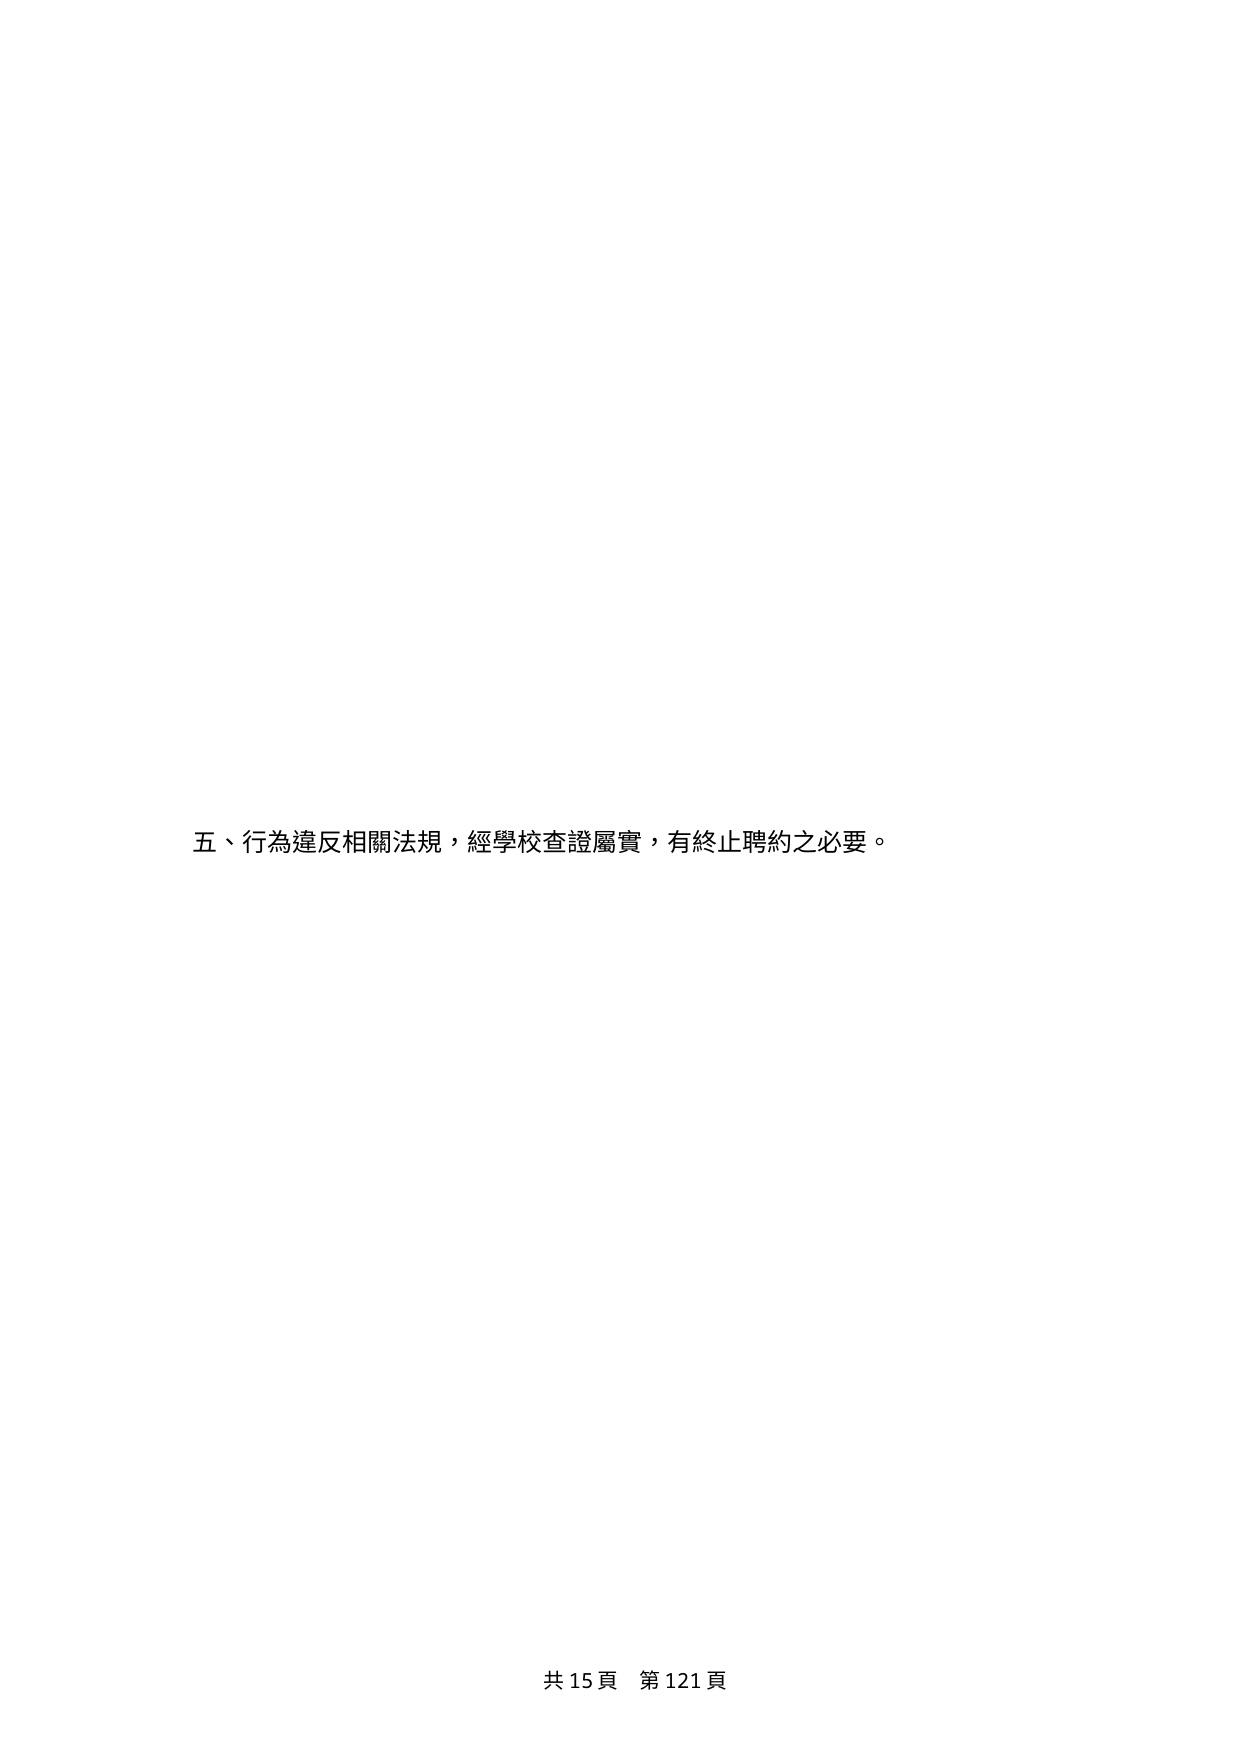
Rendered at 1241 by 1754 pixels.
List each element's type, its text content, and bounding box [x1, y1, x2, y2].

text 五、行為違反相關法規，經學校查證屬實，有終止聘約之必要。 [192, 799, 1152, 862]
